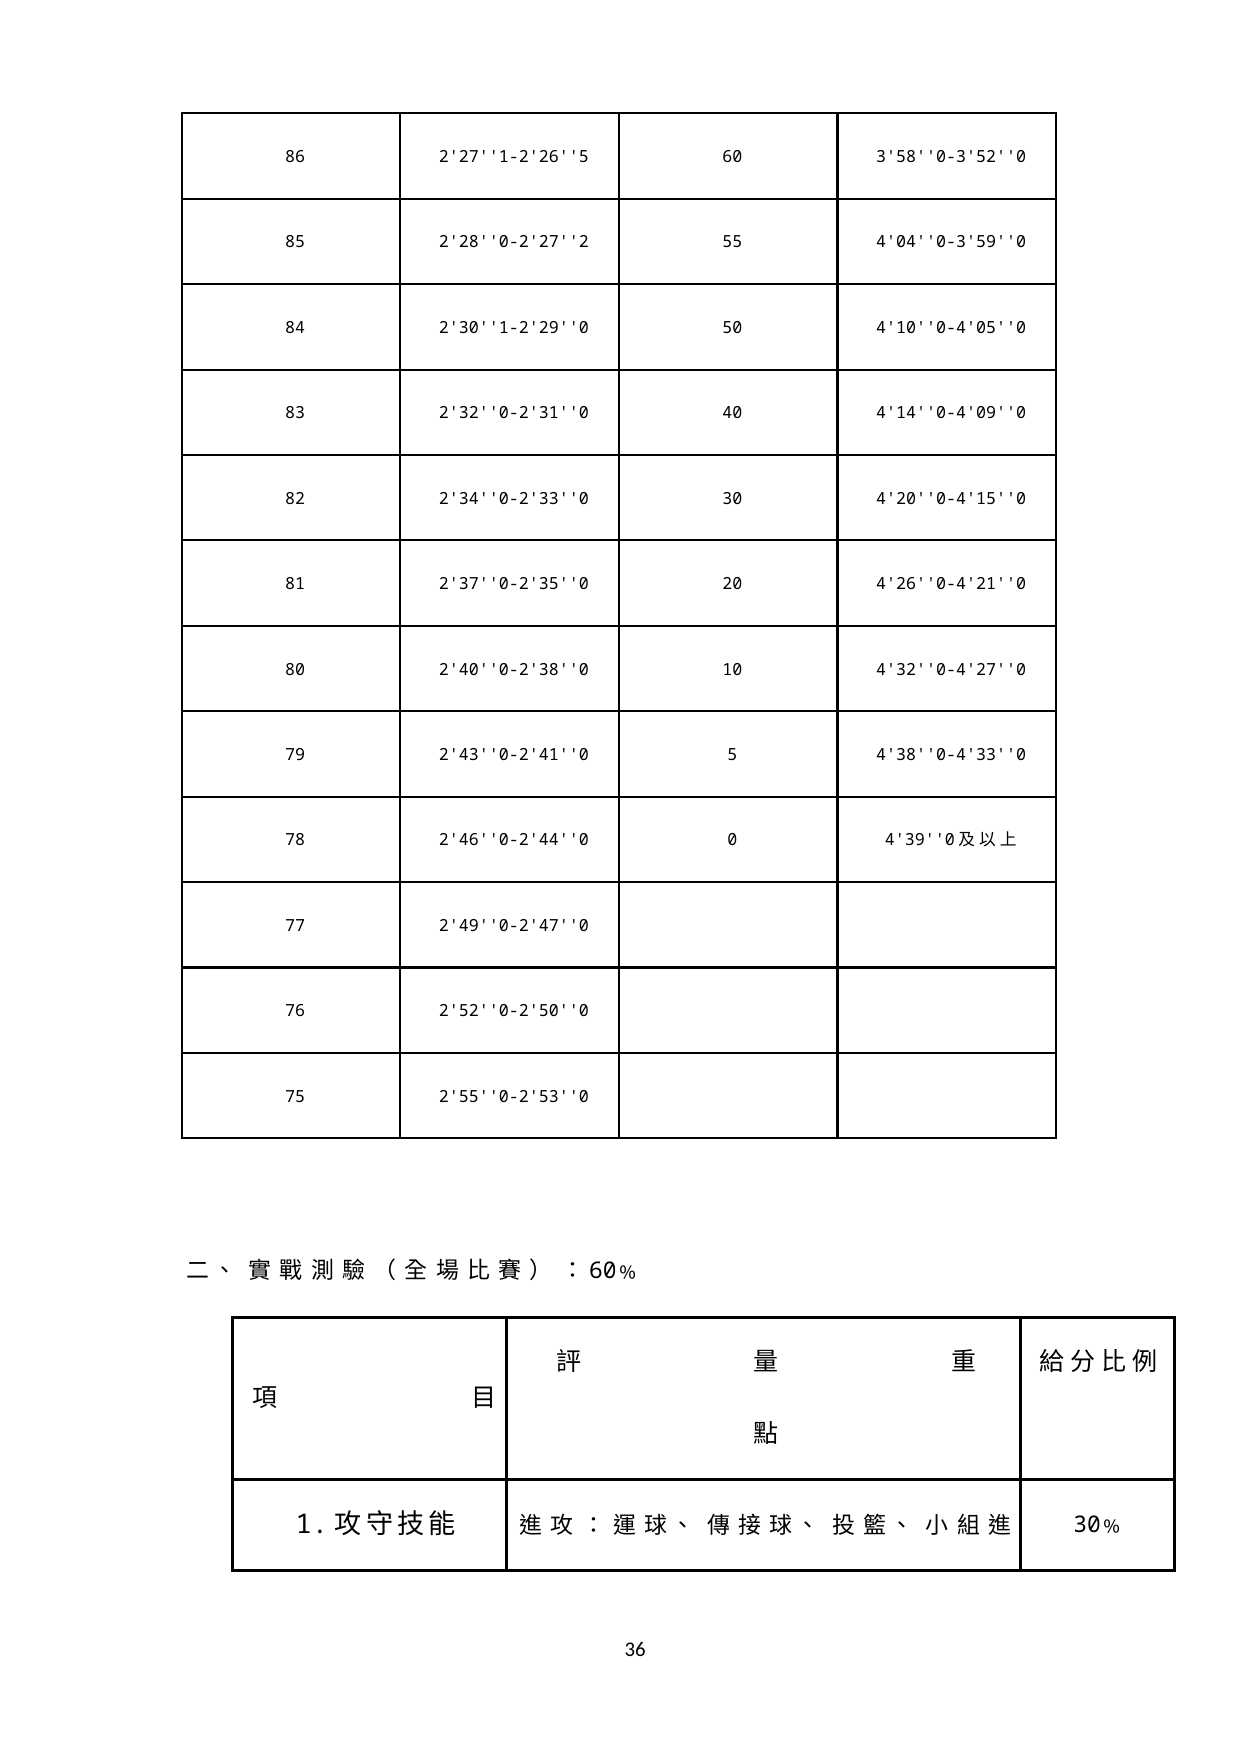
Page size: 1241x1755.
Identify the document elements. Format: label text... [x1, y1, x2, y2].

table_cell 2'52''0-2'50''0 [401, 969, 618, 1052]
table_cell 2'32''0-2'31''0 [401, 371, 618, 454]
table_cell 2'46''0-2'44''0 [401, 798, 618, 881]
table_header 項 目 [234, 1319, 505, 1478]
table_cell 82 [183, 456, 399, 539]
table_cell 4'04''0-3'59''0 [839, 200, 1055, 283]
table_cell 83 [183, 371, 399, 454]
table_cell 4'38''0-4'33''0 [839, 712, 1055, 796]
table_cell 2'37''0-2'35''0 [401, 541, 618, 625]
table_cell 10 [620, 627, 836, 710]
table_cell 20 [620, 541, 836, 625]
table_cell 2'43''0-2'41''0 [401, 712, 618, 796]
table_cell 4'32''0-4'27''0 [839, 627, 1055, 710]
table_cell 30﹪ [1022, 1481, 1173, 1569]
table_cell 4'26''0-4'21''0 [839, 541, 1055, 625]
table_cell 1.攻守技能 [234, 1481, 505, 1569]
table_cell 4'20''0-4'15''0 [839, 456, 1055, 539]
table_cell [620, 883, 836, 966]
table_cell 2'55''0-2'53''0 [401, 1054, 618, 1137]
table_cell 0 [620, 798, 836, 881]
table_cell 2'28''0-2'27''2 [401, 200, 618, 283]
table_cell 76 [183, 969, 399, 1052]
table_cell [620, 969, 836, 1052]
table_cell 4'39''0及以上 [839, 798, 1055, 881]
table_cell 85 [183, 200, 399, 283]
table_cell 80 [183, 627, 399, 710]
table_cell [839, 969, 1055, 1052]
table_cell 2'27''1-2'26''5 [401, 114, 618, 198]
table_cell [839, 883, 1055, 966]
table_cell 60 [620, 114, 836, 198]
table_cell 4'10''0-4'05''0 [839, 285, 1055, 368]
table_cell 40 [620, 371, 836, 454]
table_cell 5 [620, 712, 836, 796]
table_cell 2'34''0-2'33''0 [401, 456, 618, 539]
table_header 給分比例 [1022, 1319, 1173, 1478]
table_cell 50 [620, 285, 836, 368]
table_cell 55 [620, 200, 836, 283]
table_cell 2'40''0-2'38''0 [401, 627, 618, 710]
table_cell 30 [620, 456, 836, 539]
table_cell [620, 1054, 836, 1137]
table_cell 84 [183, 285, 399, 368]
table_cell 2'30''1-2'29''0 [401, 285, 618, 368]
table_header 評 量 重 點 [508, 1319, 1019, 1478]
text 二、實戰測驗（全場比賽）：60﹪ [182, 1227, 1088, 1290]
table_cell 3'58''0-3'52''0 [839, 114, 1055, 198]
table_cell 81 [183, 541, 399, 625]
table_cell 79 [183, 712, 399, 796]
table_cell 78 [183, 798, 399, 881]
table_cell 86 [183, 114, 399, 198]
table_cell 77 [183, 883, 399, 966]
table_cell [839, 1054, 1055, 1137]
table_cell 進攻：運球、傳接球、投籃、小組進 [508, 1481, 1019, 1569]
table_cell 2'49''0-2'47''0 [401, 883, 618, 966]
table_cell 75 [183, 1054, 399, 1137]
table_cell 4'14''0-4'09''0 [839, 371, 1055, 454]
